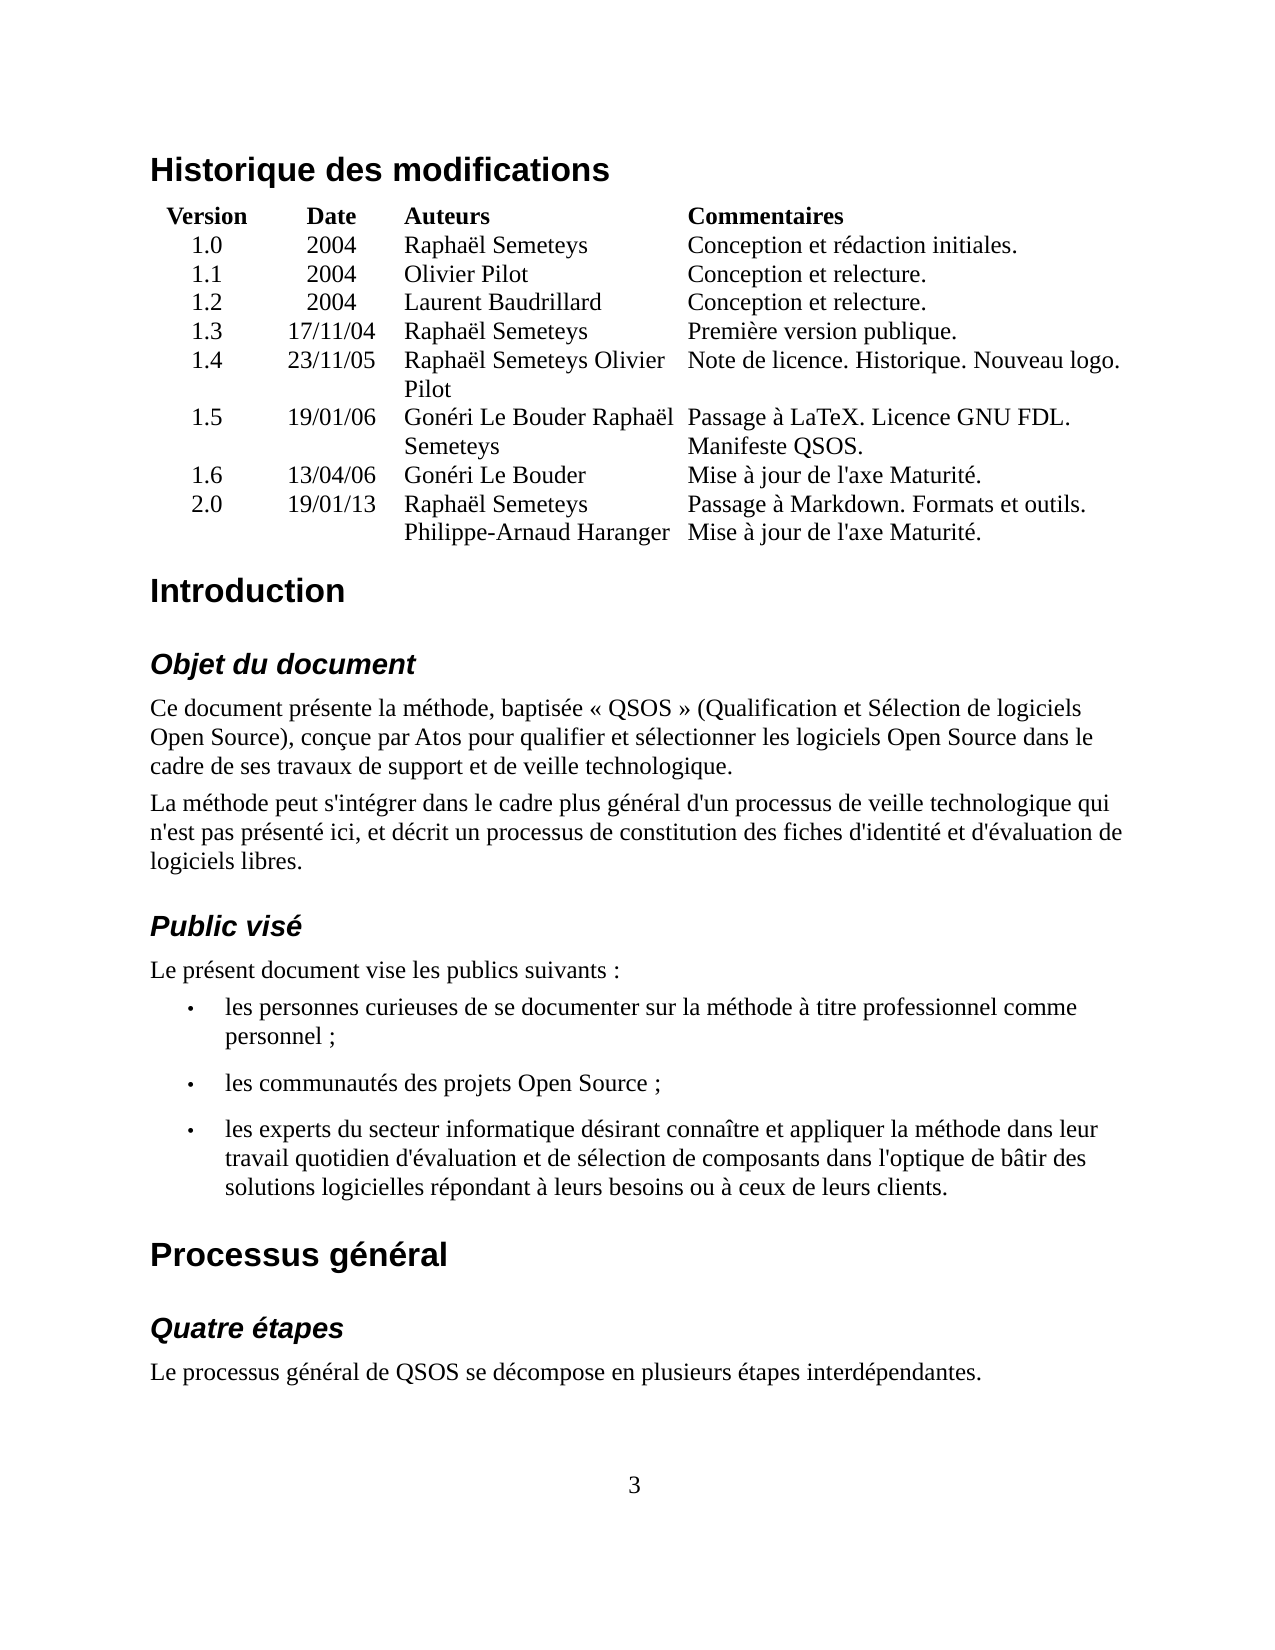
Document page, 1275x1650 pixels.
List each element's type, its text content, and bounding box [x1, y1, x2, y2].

subtitle Processus général [150, 1235, 1125, 1273]
subtitle Introduction [150, 571, 1125, 610]
table_header Commentaires [683, 201, 1125, 230]
table_cell Conception et relecture. [683, 288, 1125, 316]
table_cell Note de licence. Historique. Nouveau logo. [683, 345, 1125, 402]
table_cell 23/11/05 [263, 345, 399, 402]
table_cell 1.2 [150, 288, 263, 316]
table_cell Raphaël Semeteys [399, 316, 683, 345]
table_header Date [263, 201, 399, 230]
table_cell 1.4 [150, 345, 263, 402]
table_cell Olivier Pilot [399, 259, 683, 287]
table_cell 17/11/04 [263, 316, 399, 345]
table_cell 1.5 [150, 403, 263, 460]
table_cell Passage à Markdown. Formats et outils. Mise à jour de l'axe Maturité. [683, 489, 1125, 546]
table_cell 13/04/06 [263, 460, 399, 489]
table_cell Passage à LaTeX. Licence GNU FDL. Manifeste QSOS. [683, 403, 1125, 460]
table_header Auteurs [399, 201, 683, 230]
table_cell Laurent Baudrillard [399, 288, 683, 316]
table_cell 1.3 [150, 316, 263, 345]
table_cell Mise à jour de l'axe Maturité. [683, 460, 1125, 489]
text Ce document présente la méthode, baptisée « QSOS » (Qualification et Sélection de logiciels Open Source), conçue par Atos pour qualifier et sélectionner les logiciels Open Source dans le cadre de ses travaux de support et de veille technologique. [150, 693, 1125, 779]
table_cell 19/01/06 [263, 403, 399, 460]
list les experts du secteur informatique désirant connaître et appliquer la méthode dans leur travail quotidien d'évaluation et de sélection de composants dans l'optique de bâtir des solutions logicielles répondant à leurs besoins ou à ceux de leurs clients. [187, 1114, 1125, 1201]
table_cell 19/01/13 [263, 489, 399, 546]
subtitle Quatre étapes [150, 1311, 1125, 1344]
subtitle Objet du document [150, 647, 1125, 681]
table_cell Gonéri Le Bouder [399, 460, 683, 489]
table_cell Conception et relecture. [683, 259, 1125, 287]
table_cell 1.1 [150, 259, 263, 287]
table_cell Raphaël Semeteys Olivier Pilot [399, 345, 683, 402]
table_cell 1.0 [150, 230, 263, 259]
text Le présent document vise les publics suivants : [150, 955, 1125, 983]
text La méthode peut s'intégrer dans le cadre plus général d'un processus de veille technologique qui n'est pas présenté ici, et décrit un processus de constitution des fiches d'identité et d'évaluation de logiciels libres. [150, 788, 1125, 875]
table_cell Raphaël Semeteys [399, 230, 683, 259]
table_cell Gonéri Le Bouder Raphaël Semeteys [399, 403, 683, 460]
list les communautés des projets Open Source ; [187, 1068, 1125, 1097]
table_cell 2004 [263, 259, 399, 287]
subtitle Public visé [150, 909, 1125, 942]
table_cell Raphaël Semeteys Philippe-Arnaud Haranger [399, 489, 683, 546]
table_cell 1.6 [150, 460, 263, 489]
subtitle Historique des modifications [150, 150, 1125, 189]
table_cell 2004 [263, 230, 399, 259]
table_cell 2.0 [150, 489, 263, 546]
table_cell 2004 [263, 288, 399, 316]
text Le processus général de QSOS se décompose en plusieurs étapes interdépendantes. [150, 1357, 1125, 1386]
table_cell Première version publique. [683, 316, 1125, 345]
list les personnes curieuses de se documenter sur la méthode à titre professionnel comme personnel ; [187, 992, 1125, 1050]
table_header Version [150, 201, 263, 230]
table_cell Conception et rédaction initiales. [683, 230, 1125, 259]
